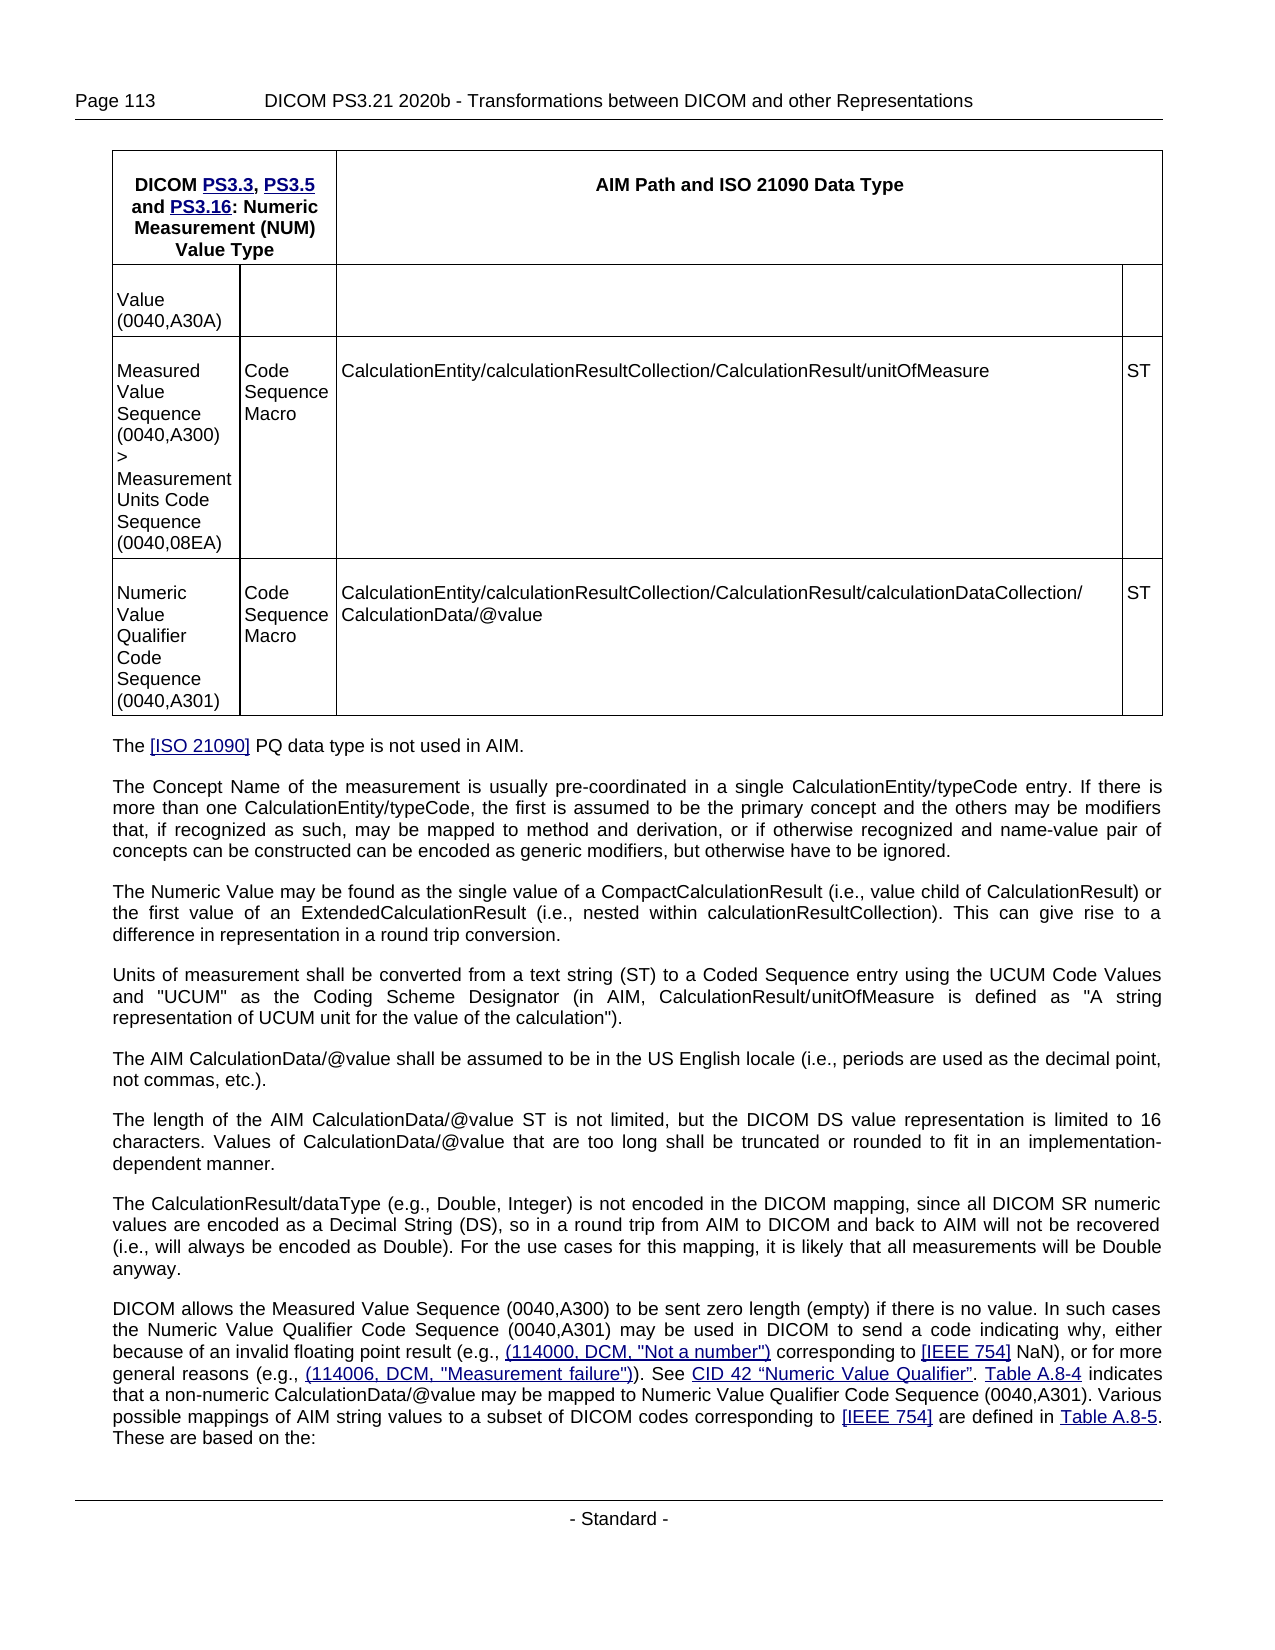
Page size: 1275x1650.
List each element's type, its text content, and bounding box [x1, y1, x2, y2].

table_cell Code Sequence Macro [241, 559, 336, 715]
text The CalculationResult/​dataType (e.g., Double, Integer) is not encoded in the DICOM mapping, since all DICOM SR numeric values are encoded as a Decimal String (DS), so in a round trip from AIM to DICOM and back to AIM will not be recovered (i.e., will always be encoded as Double). For the use cases for this mapping, it is likely that all measurements will be Double anyway. [112, 1193, 1162, 1279]
table_cell Code Sequence Macro [241, 337, 336, 558]
text The Numeric Value may be found as the single value of a CompactCalculationResult (i.e., value child of CalculationResult) or the first value of an ExtendedCalculationResult (i.e., nested within calculationResultCollection). This can give rise to a difference in representation in a round trip conversion. [112, 880, 1162, 945]
table_header AIM Path and ISO 21090 Data Type [337, 151, 1162, 264]
table_cell Measured Value Sequence (0040,A300) > Measurement Units Code Sequence (0040,08EA) [113, 337, 239, 558]
text DICOM allows the Measured Value Sequence (0040,A300) to be sent zero length (empty) if there is no value. In such cases the Numeric Value Qualifier Code Sequence (0040,A301) may be used in DICOM to send a code indicating why, either because of an invalid floating point result (e.g., (114000, DCM, "Not a number") corresponding to [IEEE 754] NaN), or for more general reasons (e.g., (114006, DCM, "Measurement failure")). See CID 42 “Numeric Value Qualifier”. Table A.8-4 indicates that a non-numeric CalculationData/@value may be mapped to Numeric Value Qualifier Code Sequence (0040,A301). Various possible mappings of AIM string values to a subset of DICOM codes corresponding to [IEEE 754] are defined in Table A.8-5. These are based on the: [112, 1298, 1162, 1448]
text The AIM CalculationData/​@value shall be assumed to be in the US English locale (i.e., periods are used as the decimal point, not commas, etc.). [112, 1047, 1162, 1090]
table_cell CalculationEntity/​calculationResultCollection/​CalculationResult/​unitOfMeasure [337, 337, 1122, 558]
table_cell CalculationEntity/​calculationResultCollection/​CalculationResult/​calculationDataCollection/​CalculationData/​@value [337, 559, 1122, 715]
table_cell [241, 265, 336, 336]
text The length of the AIM CalculationData/​@value ST is not limited, but the DICOM DS value representation is limited to 16 characters. Values of CalculationData/​@value that are too long shall be truncated or rounded to fit in an implementation-dependent manner. [112, 1109, 1162, 1174]
table_cell ST [1123, 337, 1162, 558]
table_cell ST [1123, 559, 1162, 715]
table_cell Numeric Value Qualifier Code Sequence (0040,A301) [113, 559, 239, 715]
table_cell [337, 265, 1122, 336]
table_cell Value (0040,A30A) [113, 265, 239, 336]
text The Concept Name of the measurement is usually pre-coordinated in a single CalculationEntity/​typeCode entry. If there is more than one CalculationEntity/​typeCode, the first is assumed to be the primary concept and the others may be modifiers that, if recognized as such, may be mapped to method and derivation, or if otherwise recognized and name-value pair of concepts can be constructed can be encoded as generic modifiers, but otherwise have to be ignored. [112, 775, 1162, 862]
text Units of measurement shall be converted from a text string (ST) to a Coded Sequence entry using the UCUM Code Values and "UCUM" as the Coding Scheme Designator (in AIM, CalculationResult/​unitOfMeasure is defined as "A string representation of UCUM unit for the value of the calculation"). [112, 964, 1162, 1028]
table_cell [1123, 265, 1162, 336]
table_header DICOM PS3.3, PS3.5 and PS3.16: Numeric Measurement (NUM) Value Type [113, 151, 336, 264]
text The [ISO 21090] PQ data type is not used in AIM. [112, 735, 1162, 757]
